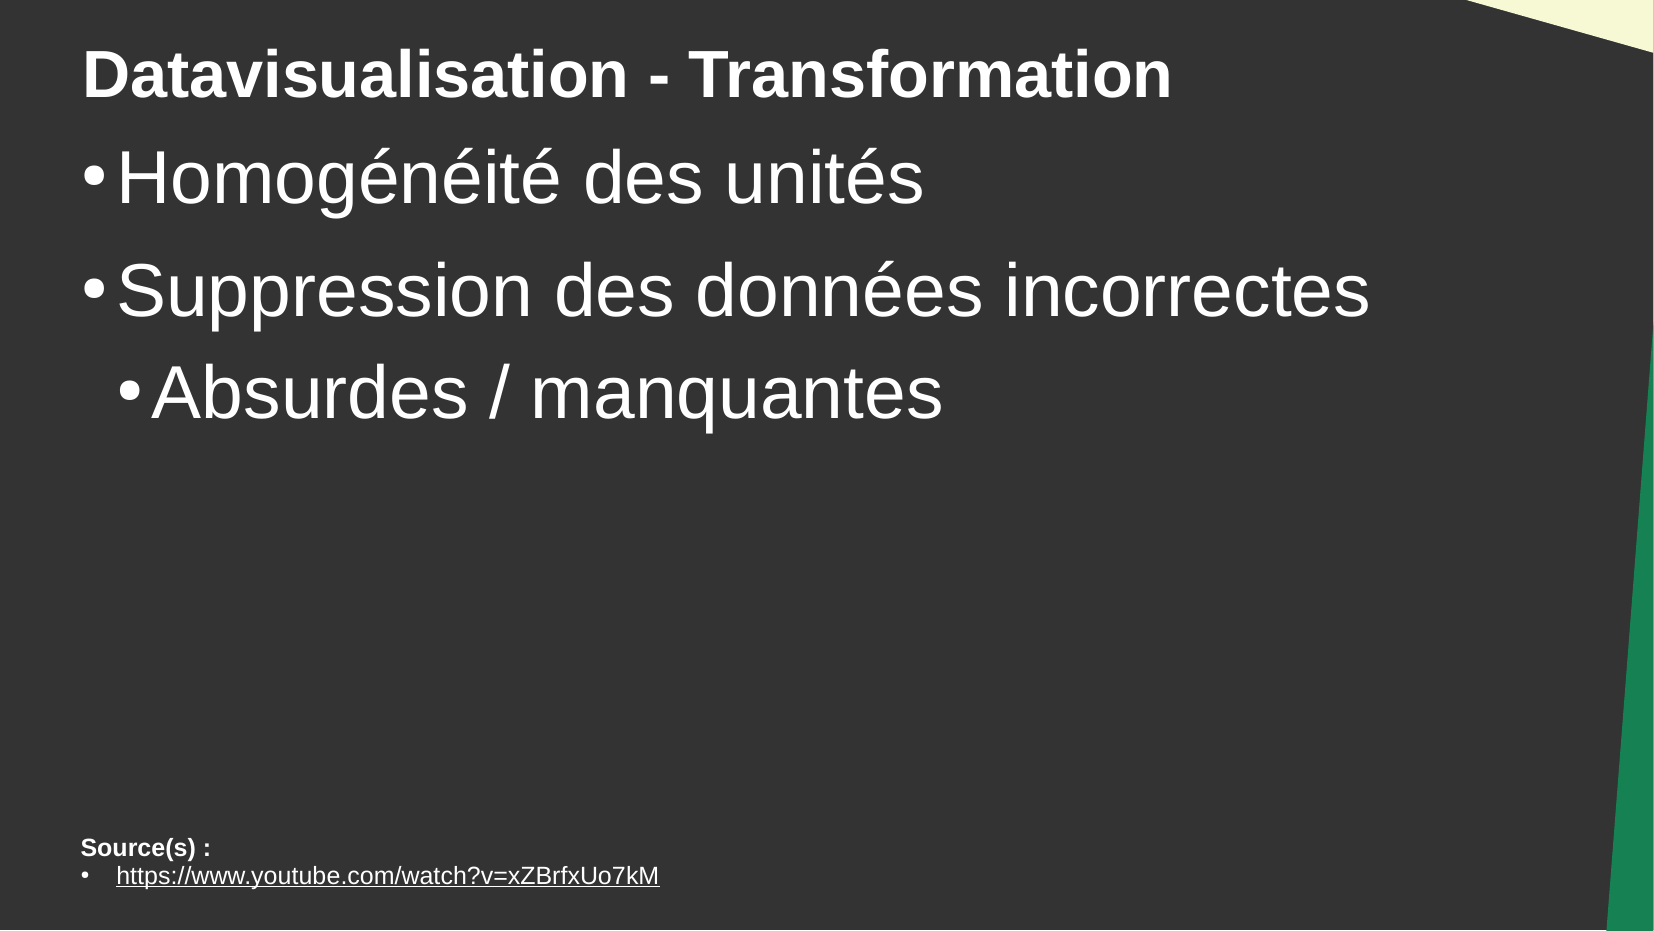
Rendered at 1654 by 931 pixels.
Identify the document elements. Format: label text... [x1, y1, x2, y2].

text_box [1606, 315, 1654, 931]
title Datavisualisation - Transformation [82, 37, 1571, 122]
text_box Source(s) : https://www.youtube.com/watch?v=xZBrfxUo7kM [65, 826, 1483, 926]
text_box [1466, 0, 1654, 53]
list Homogénéité des unités Suppression des données incorrectes Absurdes / manquantes [80, 135, 1560, 762]
